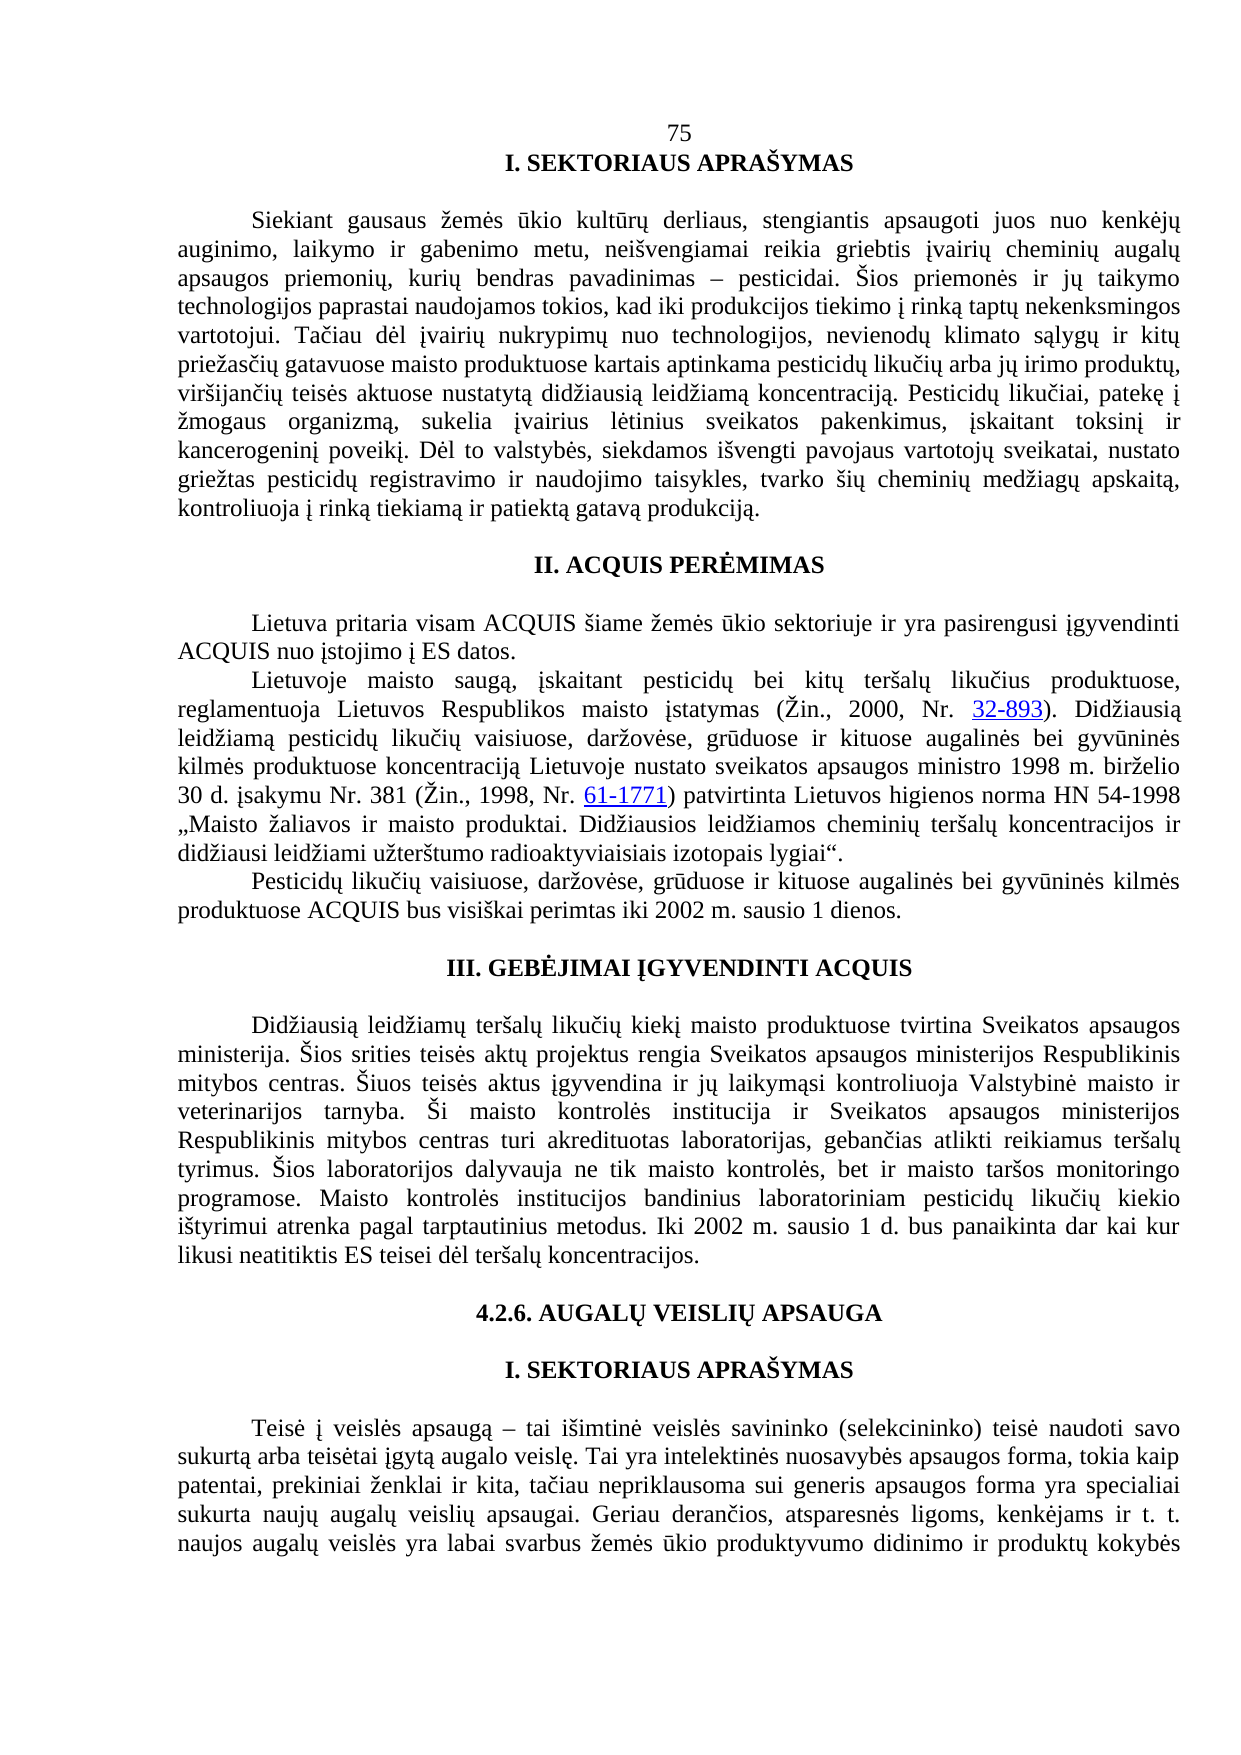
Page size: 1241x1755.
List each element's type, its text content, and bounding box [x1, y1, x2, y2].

text Didžiausią leidžiamų teršalų likučių kiekį maisto produktuose tvirtina Sveikatos apsaugos ministerija. Šios srities teisės aktų projektus rengia Sveikatos apsaugos ministerijos Respublikinis mitybos centras. Šiuos teisės aktus įgyvendina ir jų laikymąsi kontroliuoja Valstybinė maisto ir veterinarijos tarnyba. Ši maisto kontrolės institucija ir Sveikatos apsaugos ministerijos Respublikinis mitybos centras turi akredituotas laboratorijas, gebančias atlikti reikiamus teršalų tyrimus. Šios laboratorijos dalyvauja ne tik maisto kontrolės, bet ir maisto taršos monitoringo programose. Maisto kontrolės institucijos bandinius laboratoriniam pesticidų likučių kiekio ištyrimui atrenka pagal tarptautinius metodus. Iki 2002 m. sausio 1 d. bus panaikinta dar kai kur likusi neatitiktis ES teisei dėl teršalų koncentracijos. [177, 1010, 1181, 1269]
text Teisė į veislės apsaugą – tai išimtinė veislės savininko (selekcininko) teisė naudoti savo sukurtą arba teisėtai įgytą augalo veislę. Tai yra intelektinės nuosavybės apsaugos forma, tokia kaip patentai, prekiniai ženklai ir kita, tačiau nepriklausoma sui generis apsaugos forma yra specialiai sukurta naujų augalų veislių apsaugai. Geriau derančios, atsparesnės ligoms, kenkėjams ir t. t. naujos augalų veislės yra labai svarbus žemės ūkio produktyvumo didinimo ir produktų kokybės [177, 1413, 1181, 1556]
text II. ACQUIS PERĖMIMAS [177, 550, 1181, 579]
text III. GEBĖJIMAI ĮGYVENDINTI ACQUIS [177, 953, 1181, 981]
text Siekiant gausaus žemės ūkio kultūrų derliaus, stengiantis apsaugoti juos nuo kenkėjų auginimo, laikymo ir gabenimo metu, neišvengiamai reikia griebtis įvairių cheminių augalų apsaugos priemonių, kurių bendras pavadinimas – pesticidai. Šios priemonės ir jų taikymo technologijos paprastai naudojamos tokios, kad iki produkcijos tiekimo į rinką taptų nekenksmingos vartotojui. Tačiau dėl įvairių nukrypimų nuo technologijos, nevienodų klimato sąlygų ir kitų priežasčių gatavuose maisto produktuose kartais aptinkama pesticidų likučių arba jų irimo produktų, viršijančių teisės aktuose nustatytą didžiausią leidžiamą koncentraciją. Pesticidų likučiai, patekę į žmogaus organizmą, sukelia įvairius lėtinius sveikatos pakenkimus, įskaitant toksinį ir kancerogeninį poveikį. Dėl to valstybės, siekdamos išvengti pavojaus vartotojų sveikatai, nustato griežtas pesticidų registravimo ir naudojimo taisykles, tvarko šių cheminių medžiagų apskaitą, kontroliuoja į rinką tiekiamą ir patiektą gatavą produkciją. [177, 205, 1181, 521]
text Pesticidų likučių vaisiuose, daržovėse, grūduose ir kituose augalinės bei gyvūninės kilmės produktuose ACQUIS bus visiškai perimtas iki 2002 m. sausio 1 dienos. [177, 866, 1181, 924]
text Lietuva pritaria visam ACQUIS šiame žemės ūkio sektoriuje ir yra pasirengusi įgyvendinti ACQUIS nuo įstojimo į ES datos. [177, 608, 1181, 665]
text I. SEKTORIAUS APRAŠYMAS [177, 1355, 1181, 1384]
text Lietuvoje maisto saugą, įskaitant pesticidų bei kitų teršalų likučius produktuose, reglamentuoja Lietuvos Respublikos maisto įstatymas (Žin., 2000, Nr. 32-893). Didžiausią leidžiamą pesticidų likučių vaisiuose, daržovėse, grūduose ir kituose augalinės bei gyvūninės kilmės produktuose koncentraciją Lietuvoje nustato sveikatos apsaugos ministro 1998 m. birželio 30 d. įsakymu Nr. 381 (Žin., 1998, Nr. 61-1771) patvirtinta Lietuvos higienos norma HN 54-1998 „Maisto žaliavos ir maisto produktai. Didžiausios leidžiamos cheminių teršalų koncentracijos ir didžiausi leidžiami užterštumo radioaktyviaisiais izotopais lygiai“. [177, 665, 1181, 866]
text I. SEKTORIAUS APRAŠYMAS [177, 148, 1181, 176]
text 4.2.6. AUGALŲ VEISLIŲ APSAUGA [177, 1298, 1181, 1326]
